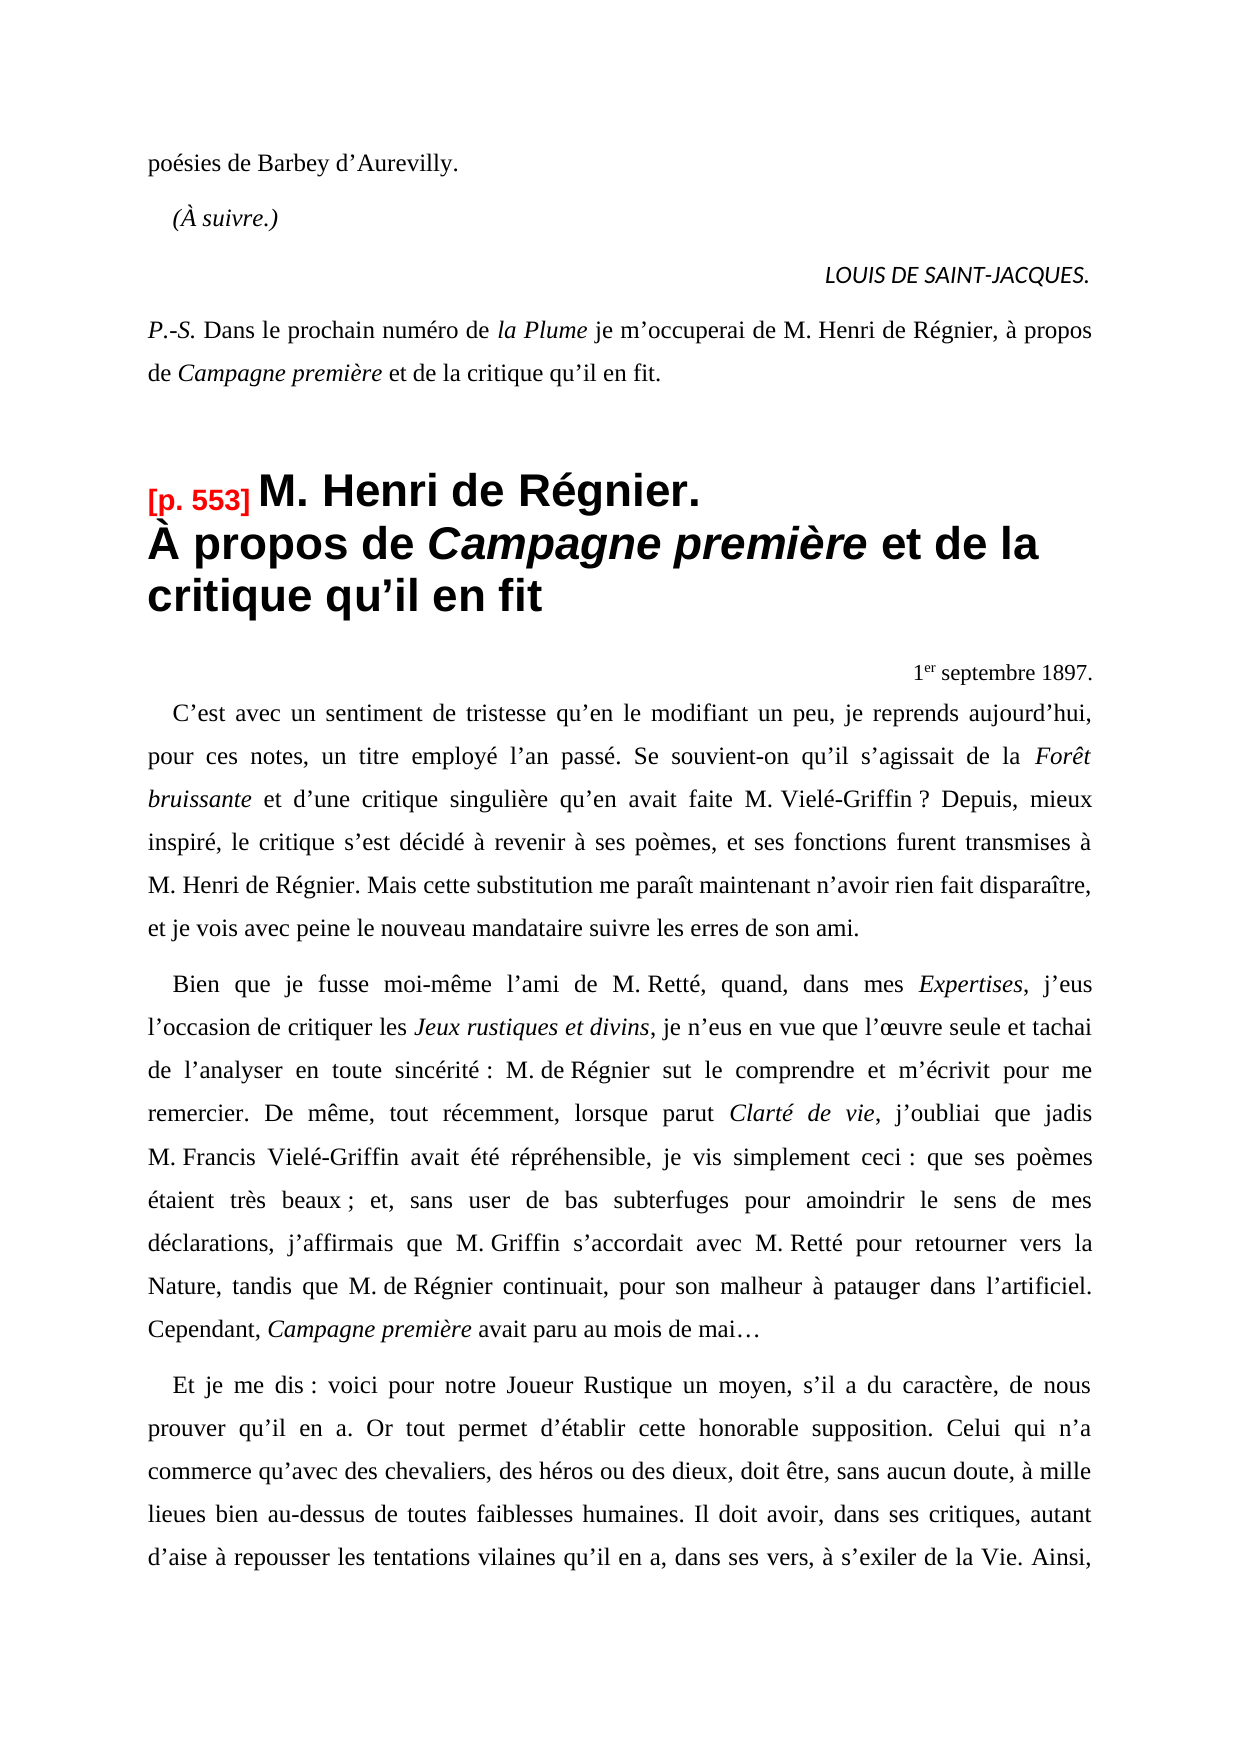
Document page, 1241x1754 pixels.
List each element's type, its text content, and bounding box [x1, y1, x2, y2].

text C’est avec un sentiment de tristesse qu’en le modifiant un peu, je reprends aujourd’hui, pour ces notes, un titre employé l’an passé. Se souvient-on qu’il s’agissait de la Forêt bruissante et d’une critique singulière qu’en avait faite M. Vielé-Griffin ? Depuis, mieux inspiré, le critique s’est décidé à revenir à ses poèmes, et ses fonctions furent transmises à M. Henri de Régnier. Mais cette substitution me paraît maintenant n’avoir rien fait disparaître, et je vois avec peine le nouveau mandataire suivre les erres de son ami. [148, 698, 1093, 942]
text 1er septembre 1897. [148, 659, 1093, 685]
text poésies de Barbey d’Aurevilly. [148, 148, 1093, 176]
text LOUIS DE SAINT-JACQUES. [148, 259, 1093, 289]
text Bien que je fusse moi-même l’ami de M. Retté, quand, dans mes Expertises, j’eus l’occasion de critiquer les Jeux rustiques et divins, je n’eus en vue que l’œuvre seule et tachai de l’analyser en toute sincérité : M. de Régnier sut le comprendre et m’écrivit pour me remercier. De même, tout récemment, lorsque parut Clarté de vie, j’oubliai que jadis M. Francis Vielé-Griffin avait été répréhensible, je vis simplement ceci : que ses poèmes étaient très beaux ; et, sans user de bas subterfuges pour amoindrir le sens de mes déclarations, j’affirmais que M. Griffin s’accordait avec M. Retté pour retourner vers la Nature, tandis que M. de Régnier continuait, pour son malheur à patauger dans l’artificiel. Cependant, Campagne première avait paru au mois de mai… [148, 969, 1093, 1343]
text (À suivre.) [148, 203, 1093, 232]
subtitle [p. 553] M. Henri de Régnier. À propos de Campagne première et de la critique qu’il en fit [148, 463, 1093, 622]
text Et je me dis : voici pour notre Joueur Rustique un moyen, s’il a du caractère, de nous prouver qu’il en a. Or tout permet d’établir cette honorable supposition. Celui qui n’a commerce qu’avec des chevaliers, des héros ou des dieux, doit être, sans aucun doute, à mille lieues bien au-dessus de toutes faiblesses humaines. Il doit avoir, dans ses critiques, autant d’aise à repousser les tentations vilaines qu’il en a, dans ses vers, à s’exiler de la Vie. Ainsi, [148, 1370, 1093, 1571]
text P.-S. Dans le prochain numéro de la Plume je m’occuperai de M. Henri de Régnier, à propos de Campagne première et de la critique qu’il en fit. [148, 315, 1093, 387]
